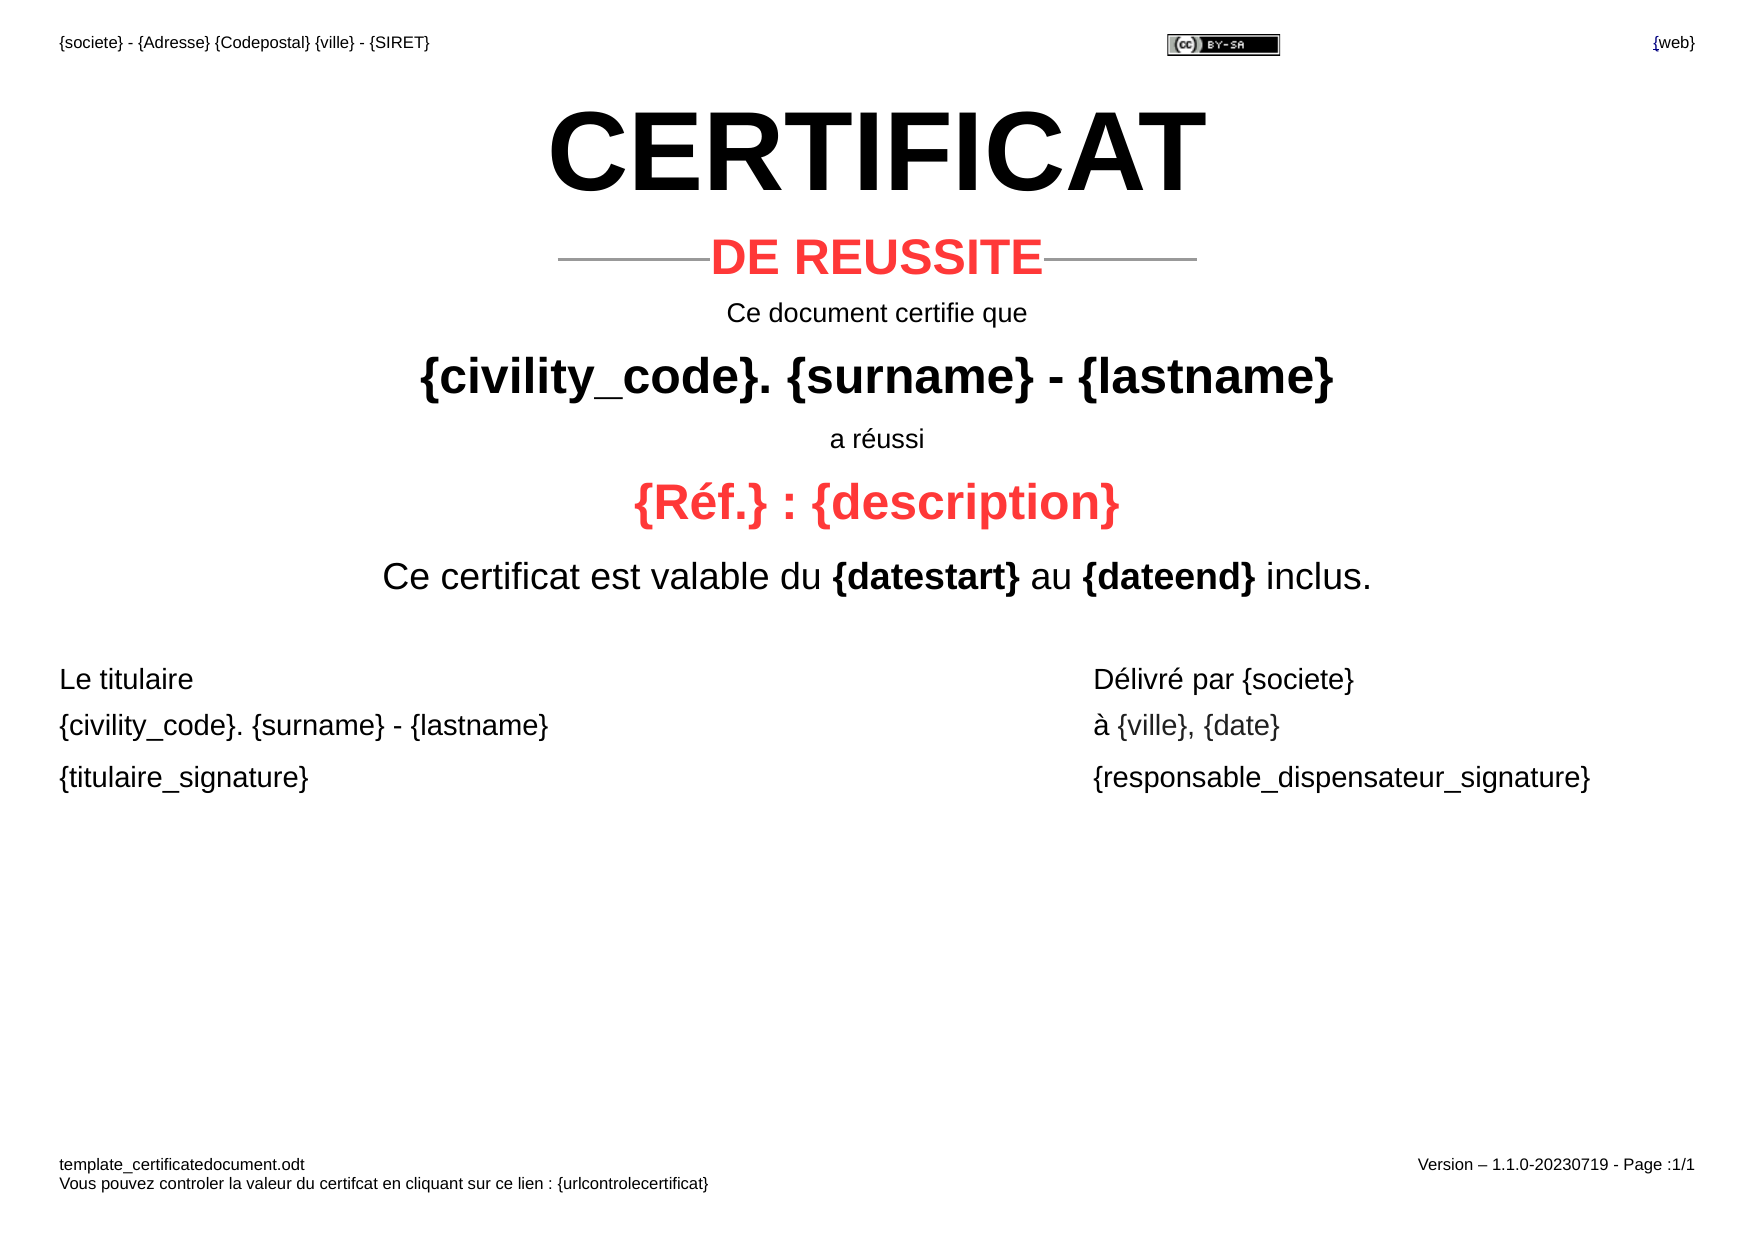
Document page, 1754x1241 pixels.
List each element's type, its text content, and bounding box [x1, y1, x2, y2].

text a réussi [59, 423, 1695, 454]
picture [1167, 34, 1281, 56]
text Le titulaire Délivré par {societe} [59, 662, 1695, 696]
text DE REUSSITE [59, 227, 1695, 285]
text {titulaire_signature} {responsable_dispensateur_signature} [59, 760, 1695, 793]
text {civility_code}. {surname} - {lastname} à {ville}, {date} [59, 708, 1695, 742]
text {civility_code}. {surname} - {lastname} [59, 347, 1695, 404]
text CERTIFICAT [59, 85, 1695, 215]
text Ce document certifie que [59, 297, 1695, 328]
text Ce certificat est valable du {datestart} au {dateend} inclus. [59, 554, 1695, 597]
text {Réf.} : {description} [59, 472, 1695, 530]
